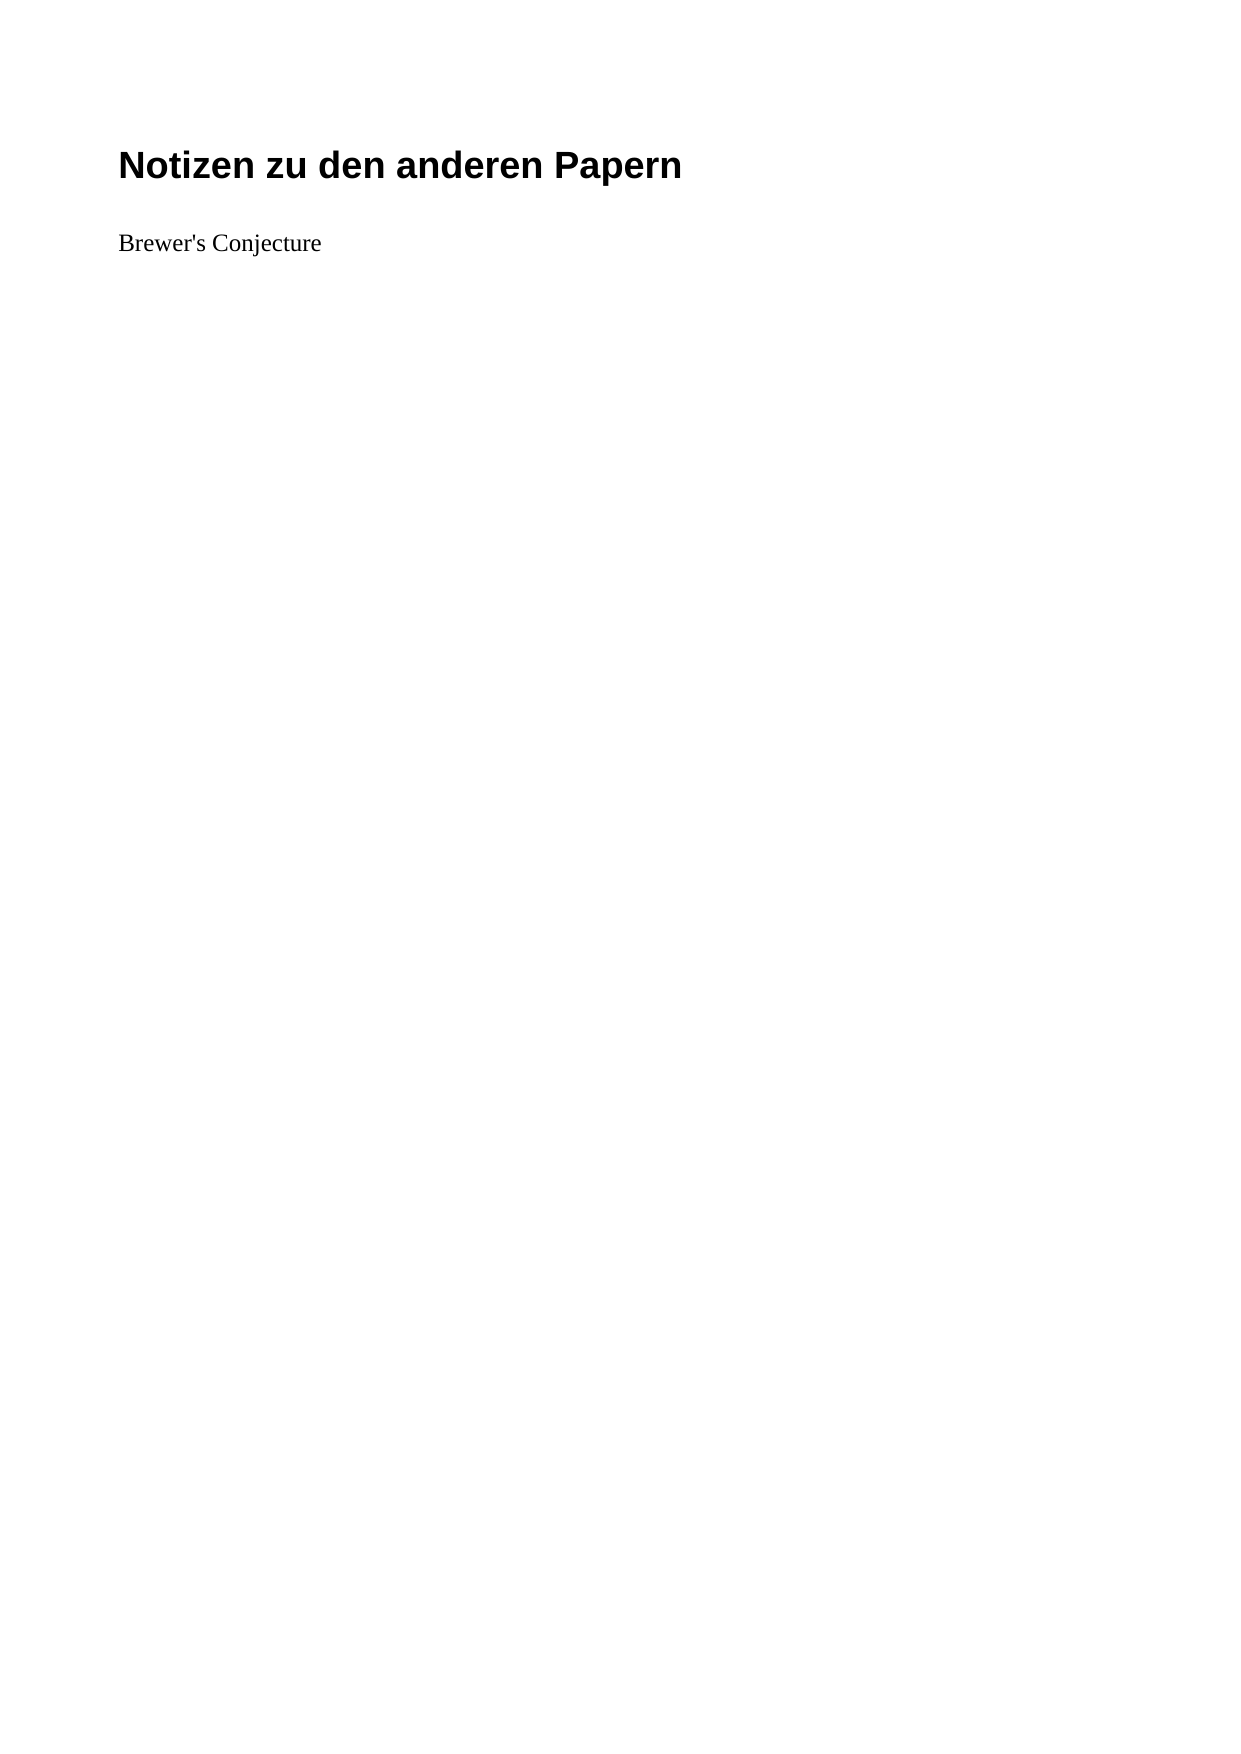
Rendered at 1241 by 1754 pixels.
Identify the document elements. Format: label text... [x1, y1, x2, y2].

subtitle Notizen zu den anderen Papern [118, 143, 1122, 187]
text Brewer's Conjecture [118, 228, 1122, 257]
